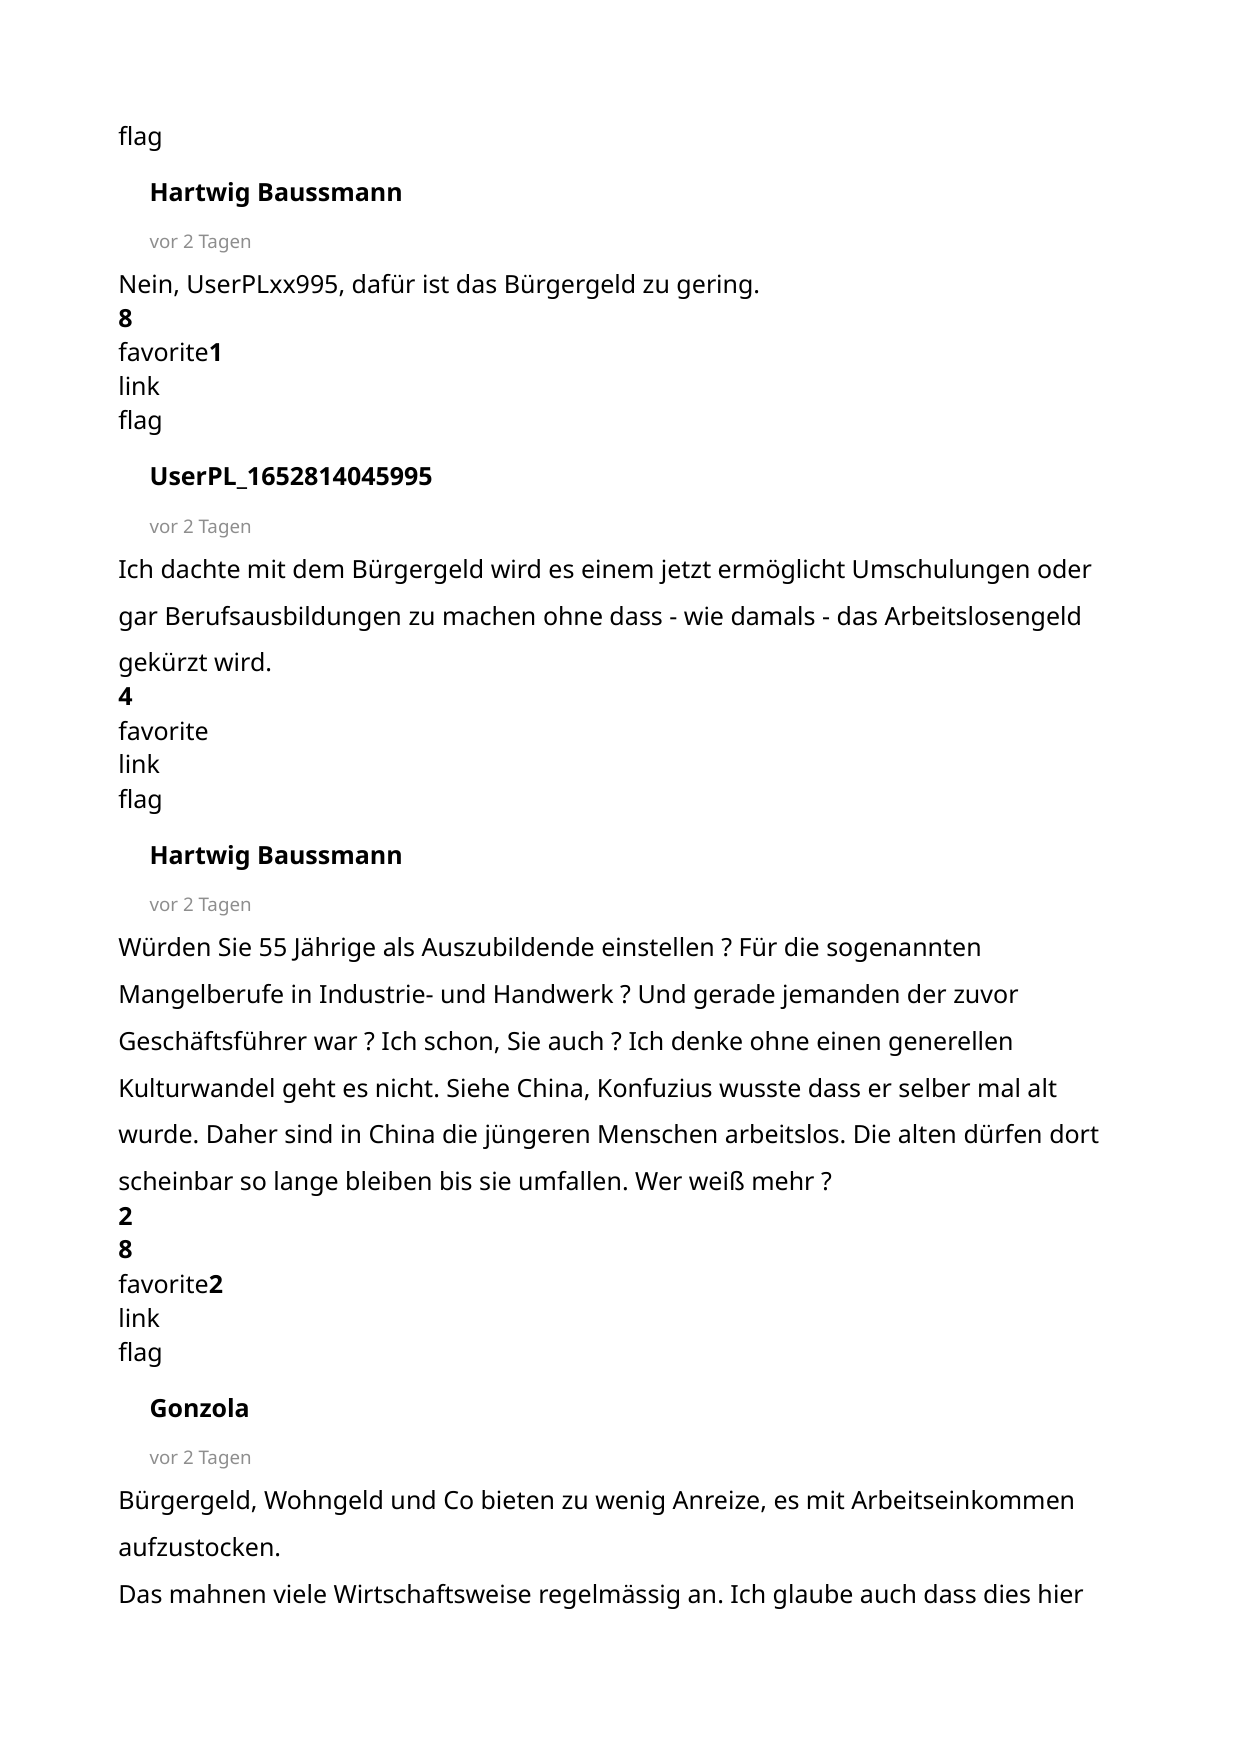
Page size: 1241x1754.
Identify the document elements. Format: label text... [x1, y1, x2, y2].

text link [118, 1300, 1122, 1334]
text 2 [118, 1198, 1122, 1232]
text flag [118, 403, 1122, 437]
text vor 2 Tagen [149, 224, 1122, 254]
text Nein, UserPLxx995, dafür ist das Bürgergeld zu gering. [118, 254, 1122, 301]
text link [118, 369, 1122, 403]
text Hartwig Baussmann [149, 168, 1114, 208]
text Bürgergeld, Wohngeld und Co bieten zu wenig Anreize, es mit Arbeitseinkommen aufzustocken. Das mahnen viele Wirtschaftsweise regelmässig an. Ich glaube auch dass dies hier [118, 1470, 1122, 1611]
text Würden Sie 55 Jährige als Auszubildende einstellen ? Für die sogenannten Mangelberufe in Industrie- und Handwerk ? Und gerade jemanden der zuvor Geschäftsführer war ? Ich schon, Sie auch ? Ich denke ohne einen generellen Kulturwandel geht es nicht. Siehe China, Konfuzius wusste dass er selber mal alt wurde. Daher sind in China die jüngeren Menschen arbeitslos. Die alten dürfen dort scheinbar so lange bleiben bis sie umfallen. Wer weiß mehr ? [118, 917, 1122, 1198]
text 8 [118, 1232, 1122, 1266]
text flag [118, 1334, 1122, 1368]
text 4 [118, 679, 1122, 713]
text favorite1 [118, 335, 1122, 369]
text 8 [118, 301, 1122, 335]
text UserPL_1652814045995 [149, 452, 1114, 493]
text flag [118, 781, 1122, 815]
text Ich dachte mit dem Bürgergeld wird es einem jetzt ermöglicht Umschulungen oder gar Berufsausbildungen zu machen ohne dass - wie damals - das Arbeitslosengeld gekürzt wird. [118, 538, 1122, 679]
text link [118, 747, 1122, 781]
text Hartwig Baussmann [149, 831, 1114, 872]
text favorite [118, 713, 1122, 747]
text Gonzola [149, 1384, 1114, 1425]
text flag [118, 118, 1122, 152]
text vor 2 Tagen [149, 887, 1122, 917]
text vor 2 Tagen [149, 1440, 1122, 1470]
text favorite2 [118, 1266, 1122, 1300]
text vor 2 Tagen [149, 509, 1122, 538]
